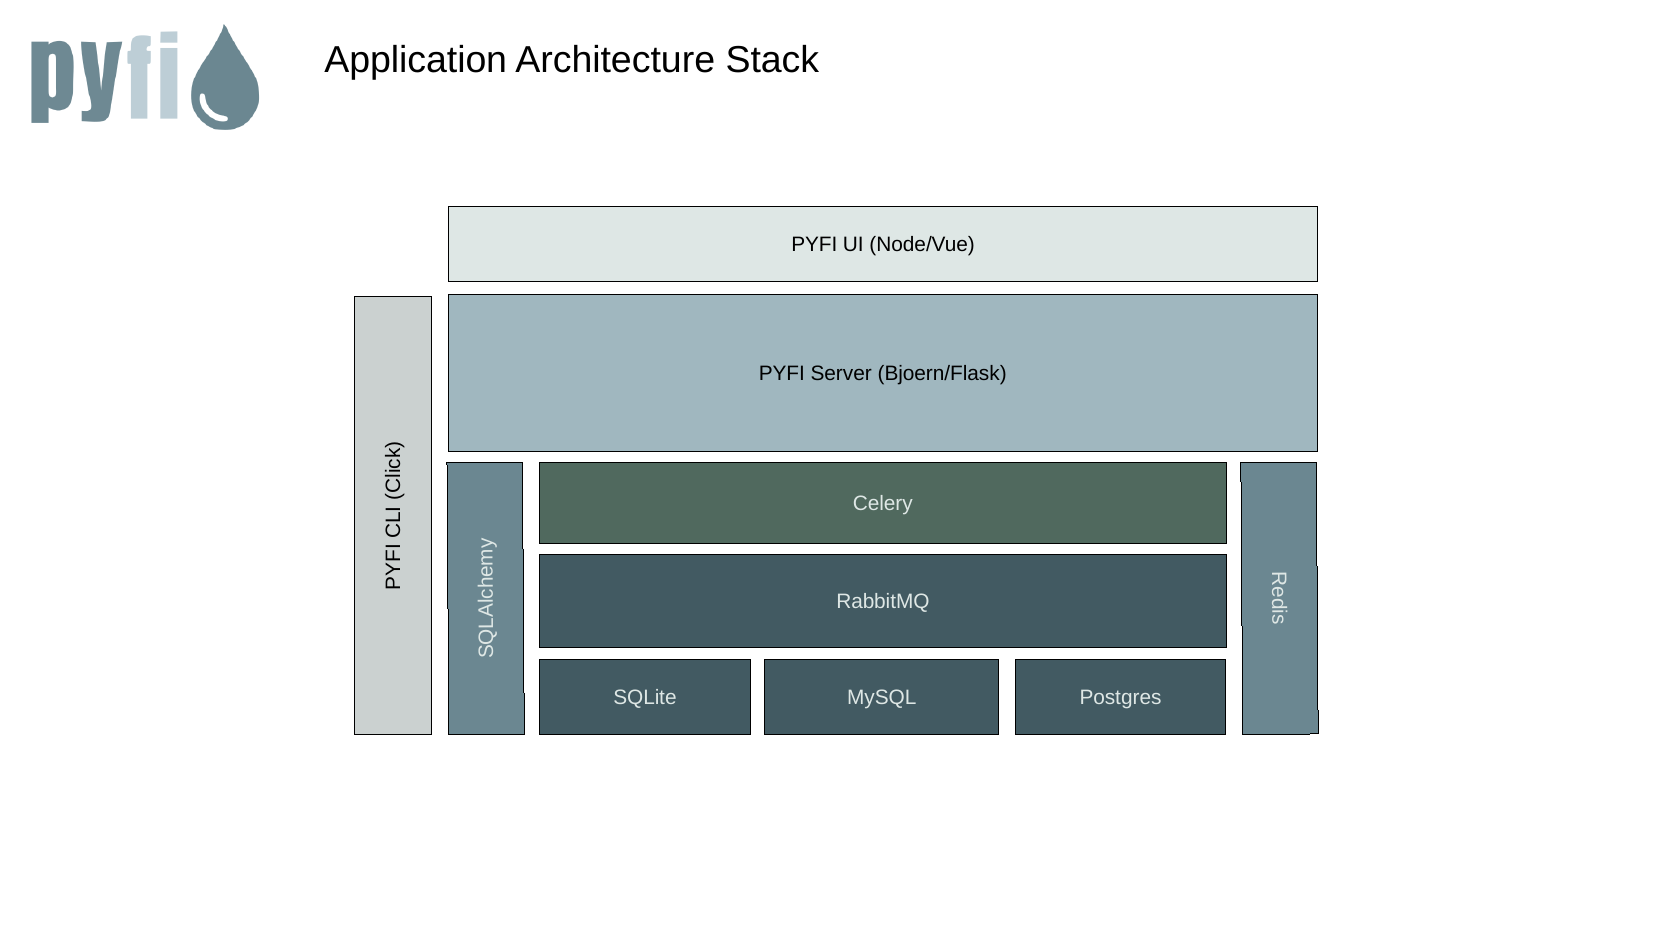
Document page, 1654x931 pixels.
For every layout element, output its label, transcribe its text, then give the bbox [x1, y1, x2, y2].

text_box MySQL [764, 659, 999, 735]
text_box RabbitMQ [539, 554, 1227, 648]
text_box PYFI UI (Node/Vue) [448, 206, 1318, 282]
text_box PYFI Server (Bjoern/Flask) [448, 294, 1318, 452]
text_box Application Architecture Stack [309, 31, 1313, 89]
text_box SQLite [539, 659, 751, 735]
picture [24, 17, 260, 133]
text_box PYFI CLI (Click) [354, 296, 432, 735]
text_box Celery [539, 462, 1227, 544]
text_box Postgres [1015, 659, 1226, 735]
text_box Redis [1240, 462, 1319, 735]
text_box SQLAlchemy [446, 462, 525, 735]
